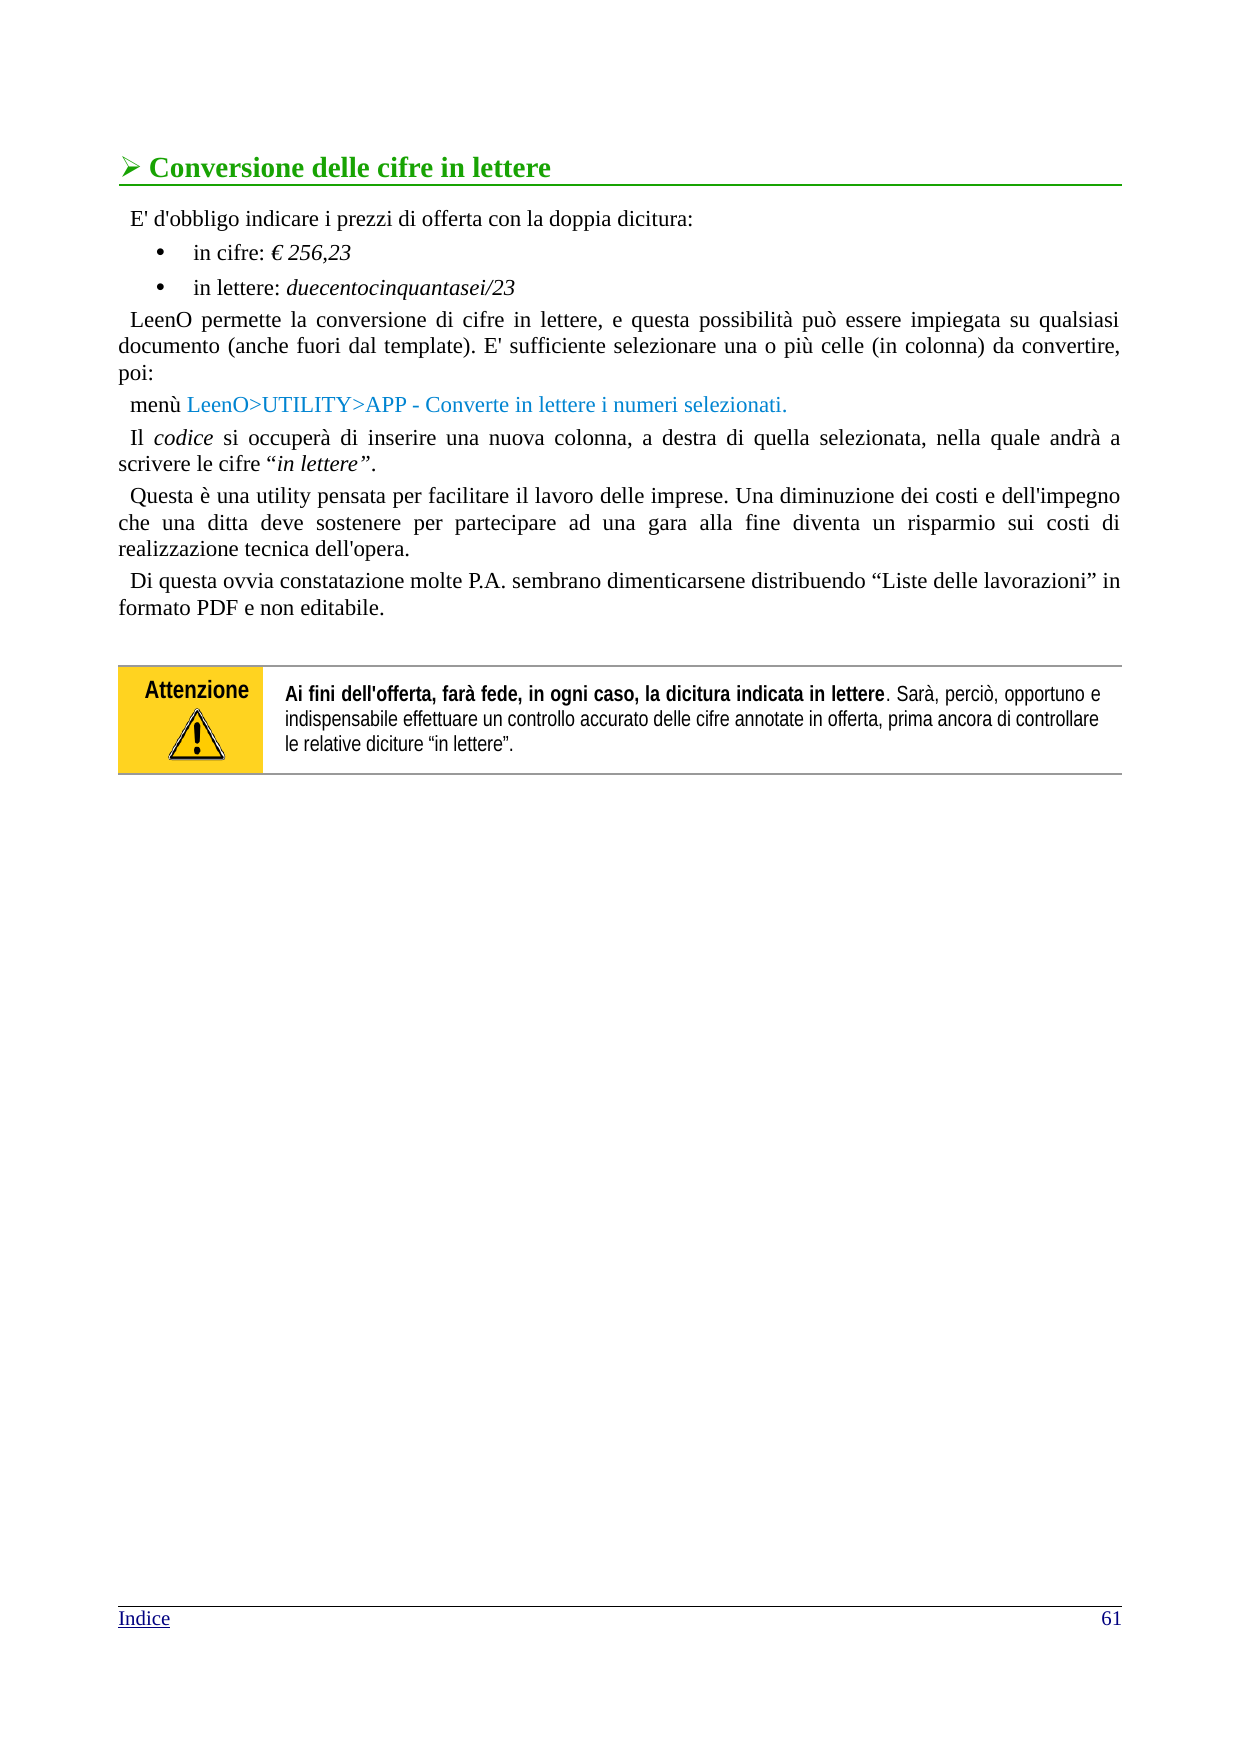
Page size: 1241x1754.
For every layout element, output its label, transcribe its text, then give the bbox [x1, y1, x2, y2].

subtitle Conversione delle cifre in lettere [119, 150, 1122, 184]
list in lettere: duecentocinquantasei/23 [156, 272, 1122, 300]
text Questa è una utility pensata per facilitare il lavoro delle imprese. Una diminuzione dei costi e dell'impegno che una ditta deve sostenere per partecipare ad una gara alla fine diventa un risparmio sui costi di realizzazione tecnica dell'opera. [118, 482, 1122, 561]
text Il codice si occuperà di inserire una nuova colonna, a destra di quella selezionata, nella quale andrà a scrivere le cifre “in lettere”. [118, 423, 1122, 476]
list in cifre: € 256,23 [156, 237, 1122, 266]
text LeenO permette la conversione di cifre in lettere, e questa possibilità può essere impiegata su qualsiasi documento (anche fuori dal template). E' sufficiente selezionare una o più celle (in colonna) da convertire, poi: [118, 306, 1122, 385]
text Di questa ovvia constatazione molte P.A. sembrano dimenticarsene distribuendo “Liste delle lavorazioni” in formato PDF e non editabile. [118, 567, 1122, 620]
table_header Attenzione [118, 667, 263, 773]
text menù LeenO>UTILITY>APP - Converte in lettere i numeri selezionati. [118, 391, 1122, 418]
text E' d'obbligo indicare i prezzi di offerta con la doppia dicitura: [118, 204, 1122, 231]
picture [164, 704, 229, 764]
table_header Ai fini dell'offerta, farà fede, in ogni caso, la dicitura indicata in lettere. Sarà, perciò, opportuno e indispensabile effettuare un controllo accurato delle cifre annotate in offerta, prima ancora di controllare le relative diciture “in lettere”. [264, 667, 1122, 773]
